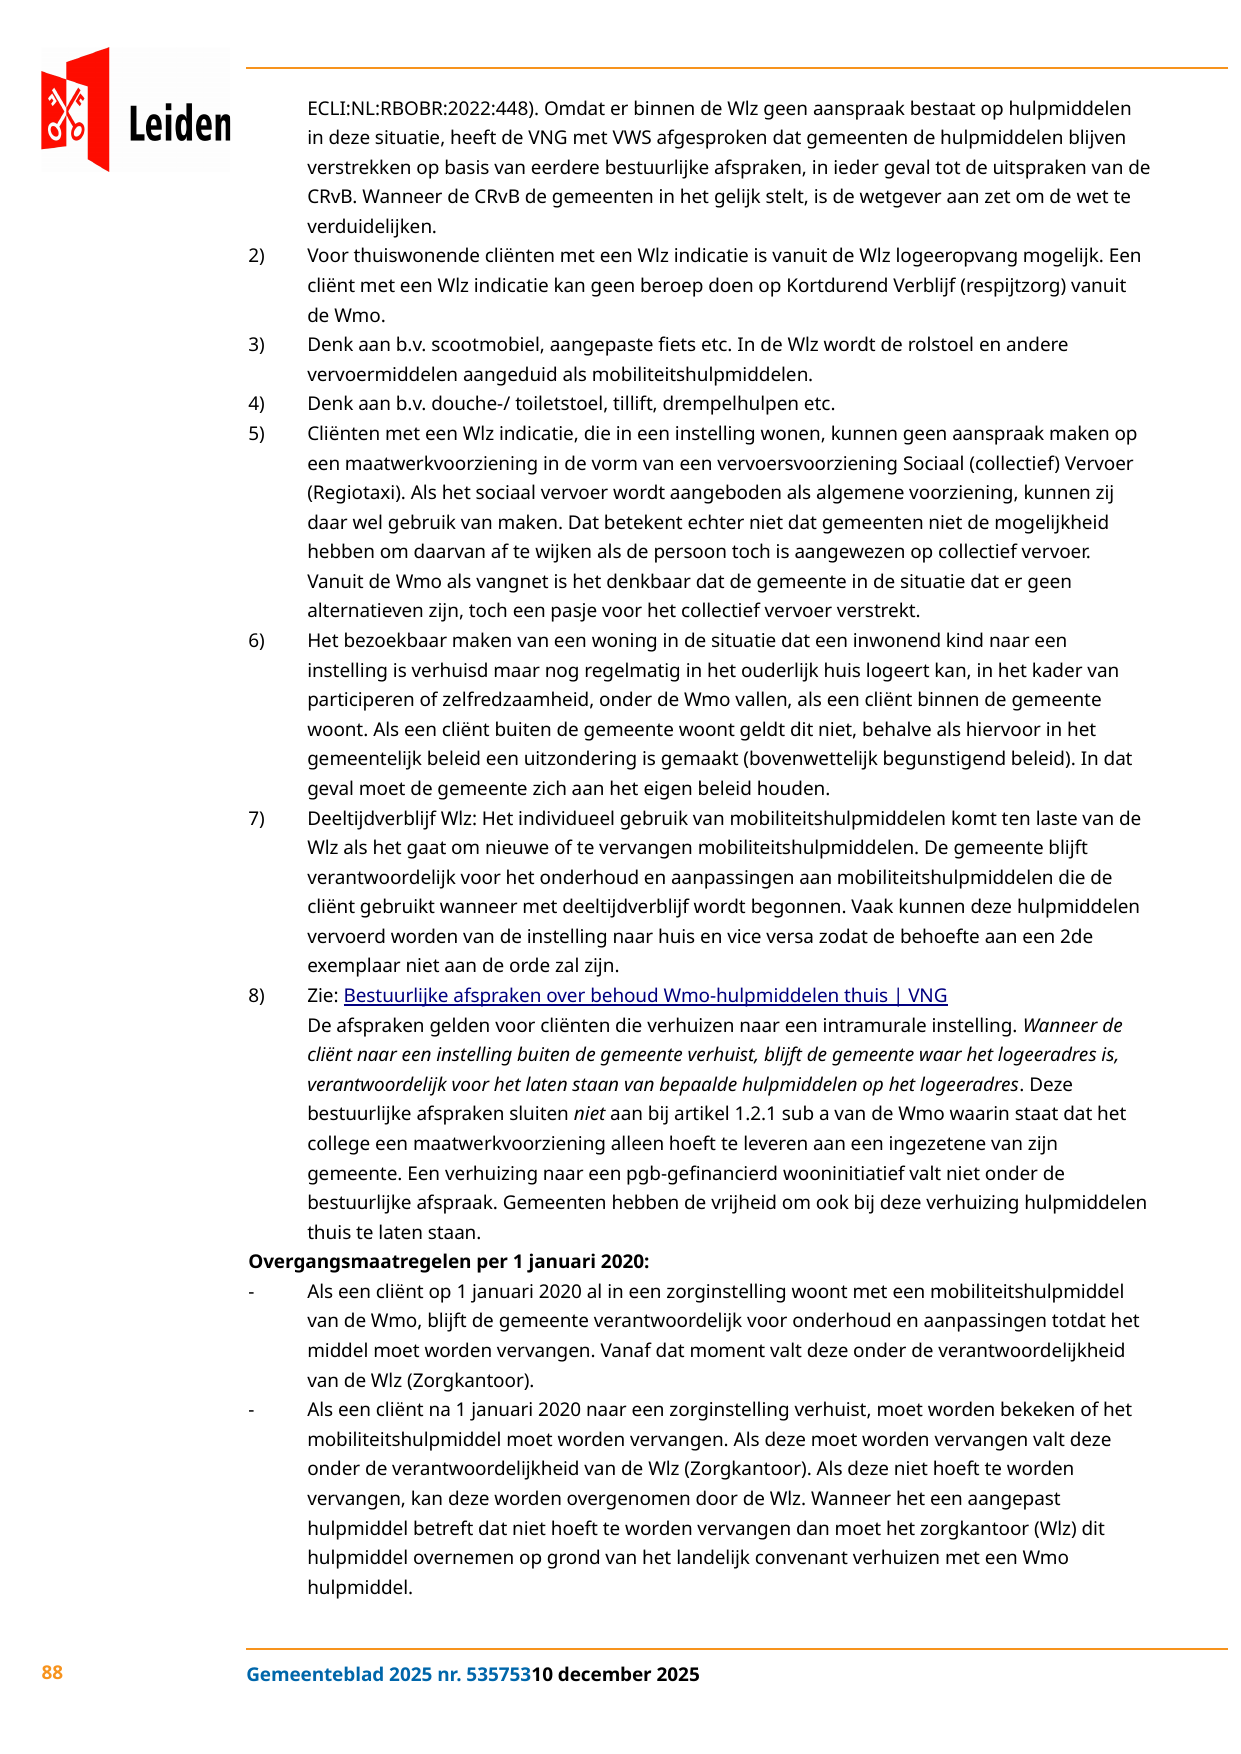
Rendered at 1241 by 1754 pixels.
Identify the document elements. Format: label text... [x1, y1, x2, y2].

list De afspraken gelden voor cliënten die verhuizen naar een intramurale instelling. Wanneer de cliënt naar een instelling buiten de gemeente verhuist, blijft de gemeente waar het logeeradres is, verantwoordelijk voor het laten staan van bepaalde hulpmiddelen op het logeeradres. Deze bestuurlijke afspraken sluiten niet aan bij artikel 1.2.1 sub a van de Wmo waarin staat dat het college een maatwerkvoorziening alleen hoeft te leveren aan een ingezetene van zijn gemeente. Een verhuizing naar een pgb-gefinancierd wooninitiatief valt niet onder de bestuurlijke afspraak. Gemeenten hebben de vrijheid om ook bij deze verhuizing hulpmiddelen thuis te laten staan. [248, 1012, 1152, 1245]
list Als een cliënt op 1 januari 2020 al in een zorginstelling woont met een mobiliteitshulpmiddel van de Wmo, blijft de gemeente verantwoordelijk voor onderhoud en aanpassingen totdat het middel moet worden vervangen. Vanaf dat moment valt deze onder de verantwoordelijkheid van de Wlz (Zorgkantoor). [248, 1278, 1152, 1393]
list Denk aan b.v. douche-/ toiletstoel, tillift, drempelhulpen etc. [248, 391, 1152, 416]
list Deeltijdverblijf Wlz: Het individueel gebruik van mobiliteitshulpmiddelen komt ten laste van de Wlz als het gaat om nieuwe of te vervangen mobiliteitshulpmiddelen. De gemeente blijft verantwoordelijk voor het onderhoud en aanpassingen aan mobiliteitshulpmiddelen die de cliënt gebruikt wanneer met deeltijdverblijf wordt begonnen. Vaak kunnen deze hulpmiddelen vervoerd worden van de instelling naar huis en vice versa zodat de behoefte aan een 2de exemplaar niet aan de orde zal zijn. [248, 805, 1152, 978]
picture [41, 47, 231, 172]
list Het bezoekbaar maken van een woning in de situatie dat een inwonend kind naar een instelling is verhuisd maar nog regelmatig in het ouderlijk huis logeert kan, in het kader van participeren of zelfredzaamheid, onder de Wmo vallen, als een cliënt binnen de gemeente woont. Als een cliënt buiten de gemeente woont geldt dit niet, behalve als hiervoor in het gemeentelijk beleid een uitzondering is gemaakt (bovenwettelijk begunstigend beleid). In dat geval moet de gemeente zich aan het eigen beleid houden. [248, 627, 1152, 801]
list ECLI:NL:RBOBR:2022:448). Omdat er binnen de Wlz geen aanspraak bestaat op hulpmiddelen in deze situatie, heeft de VNG met VWS afgesproken dat gemeenten de hulpmiddelen blijven verstrekken op basis van eerdere bestuurlijke afspraken, in ieder geval tot de uitspraken van de CRvB. Wanneer de CRvB de gemeenten in het gelijk stelt, is de wetgever aan zet om de wet te verduidelijken. [248, 95, 1152, 239]
text Overgangsmaatregelen per 1 januari 2020: [248, 1248, 1152, 1274]
list Voor thuiswonende cliënten met een Wlz indicatie is vanuit de Wlz logeeropvang mogelijk. Een cliënt met een Wlz indicatie kan geen beroep doen op Kortdurend Verblijf (respijtzorg) vanuit de Wmo. [248, 243, 1152, 328]
list Denk aan b.v. scootmobiel, aangepaste fiets etc. In de Wlz wordt de rolstoel en andere vervoermiddelen aangeduid als mobiliteitshulpmiddelen. [248, 331, 1152, 387]
list Cliënten met een Wlz indicatie, die in een instelling wonen, kunnen geen aanspraak maken op een maatwerkvoorziening in de vorm van een vervoersvoorziening Sociaal (collectief) Vervoer (Regiotaxi). Als het sociaal vervoer wordt aangeboden als algemene voorziening, kunnen zij daar wel gebruik van maken. Dat betekent echter niet dat gemeenten niet de mogelijkheid hebben om daarvan af te wijken als de persoon toch is aangewezen op collectief vervoer. Vanuit de Wmo als vangnet is het denkbaar dat de gemeente in de situatie dat er geen alternatieven zijn, toch een pasje voor het collectief vervoer verstrekt. [248, 420, 1152, 623]
list Zie: Bestuurlijke afspraken over behoud Wmo-hulpmiddelen thuis | VNG [248, 982, 1152, 1008]
list Als een cliënt na 1 januari 2020 naar een zorginstelling verhuist, moet worden bekeken of het mobiliteitshulpmiddel moet worden vervangen. Als deze moet worden vervangen valt deze onder de verantwoordelijkheid van de Wlz (Zorgkantoor). Als deze niet hoeft te worden vervangen, kan deze worden overgenomen door de Wlz. Wanneer het een aangepast hulpmiddel betreft dat niet hoeft te worden vervangen dan moet het zorgkantoor (Wlz) dit hulpmiddel overnemen op grond van het landelijk convenant verhuizen met een Wmo hulpmiddel. [248, 1396, 1152, 1600]
